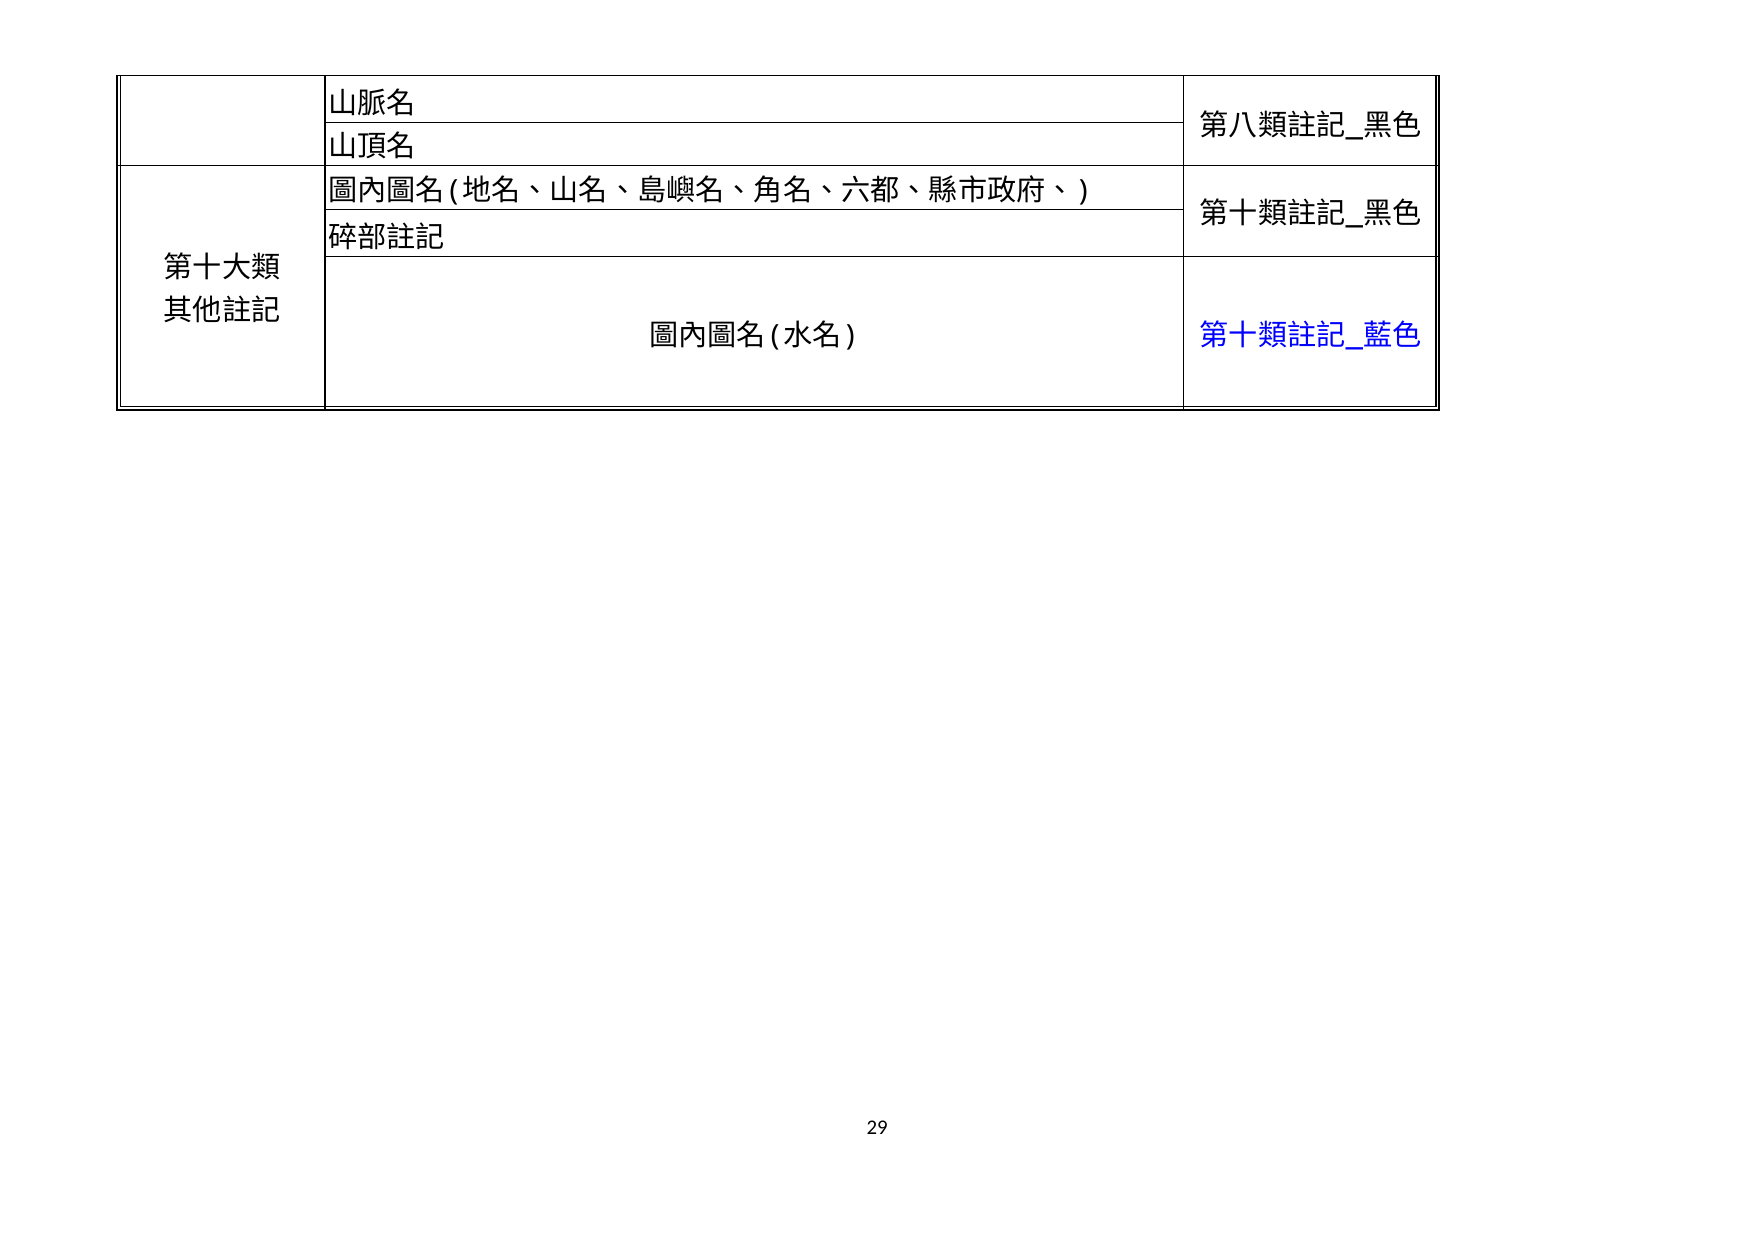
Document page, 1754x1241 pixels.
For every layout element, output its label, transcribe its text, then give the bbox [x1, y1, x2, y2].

table_cell [121, 76, 324, 165]
table_cell 碎部註記 [326, 210, 1183, 256]
table_cell 第十類註記_黑色 [1184, 166, 1435, 256]
table_cell 第十類註記_藍色 [1184, 257, 1435, 406]
table_cell 圖內圖名(地名、山名、島嶼名、角名、六都、縣市政府、) [326, 166, 1183, 209]
table_cell 圖內圖名(水名) [326, 257, 1183, 406]
table_cell 第十大類 其他註記 [121, 166, 324, 406]
table_cell 第八類註記_黑色 [1184, 76, 1435, 165]
table_cell 山脈名 [326, 76, 1183, 122]
table_cell 山頂名 [326, 123, 1183, 165]
